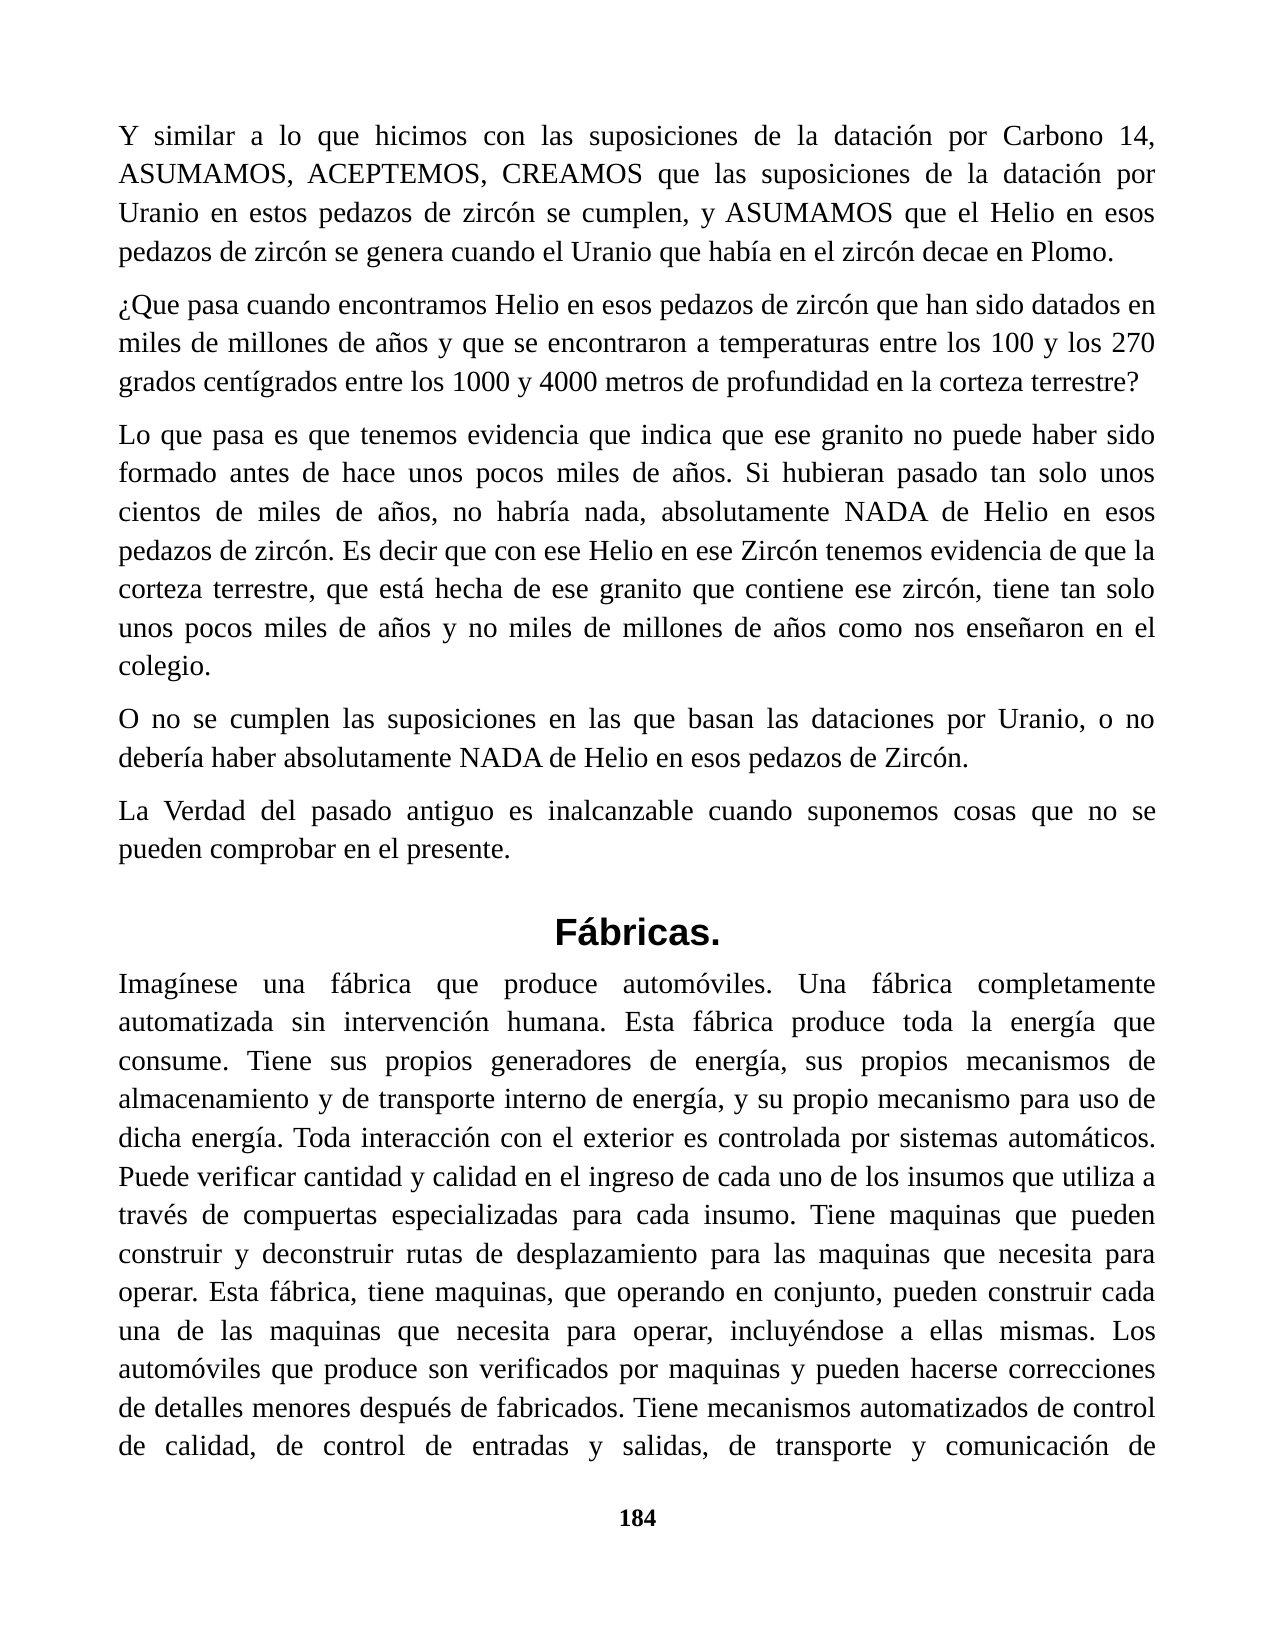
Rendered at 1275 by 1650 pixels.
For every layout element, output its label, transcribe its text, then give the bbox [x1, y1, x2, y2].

text Y similar a lo que hicimos con las suposiciones de la datación por Carbono 14, ASUMAMOS, ACEPTEMOS, CREAMOS que las suposiciones de la datación por Uranio en estos pedazos de zircón se cumplen, y ASUMAMOS que el Helio en esos pedazos de zircón se genera cuando el Uranio que había en el zircón decae en Plomo. [118, 118, 1157, 267]
text Lo que pasa es que tenemos evidencia que indica que ese granito no puede haber sido formado antes de hace unos pocos miles de años. Si hubieran pasado tan solo unos cientos de miles de años, no habría nada, absolutamente NADA de Helio en esos pedazos de zircón. Es decir que con ese Helio en ese Zircón tenemos evidencia de que la corteza terrestre, que está hecha de ese granito que contiene ese zircón, tiene tan solo unos pocos miles de años y no miles de millones de años como nos enseñaron en el colegio. [118, 417, 1157, 682]
text La Verdad del pasado antiguo es inalcanzable cuando suponemos cosas que no se pueden comprobar en el presente. [118, 793, 1157, 865]
text ¿Que pasa cuando encontramos Helio en esos pedazos de zircón que han sido datados en miles de millones de años y que se encontraron a temperaturas entre los 100 y los 270 grados centígrados entre los 1000 y 4000 metros de profundidad en la corteza terrestre? [118, 287, 1157, 397]
text Imagínese una fábrica que produce automóviles. Una fábrica completamente automatizada sin intervención humana. Esta fábrica produce toda la energía que consume. Tiene sus propios generadores de energía, sus propios mecanismos de almacenamiento y de transporte interno de energía, y su propio mecanismo para uso de dicha energía. Toda interacción con el exterior es controlada por sistemas automáticos. Puede verificar cantidad y calidad en el ingreso de cada uno de los insumos que utiliza a través de compuertas especializadas para cada insumo. Tiene maquinas que pueden construir y deconstruir rutas de desplazamiento para las maquinas que necesita para operar. Esta fábrica, tiene maquinas, que operando en conjunto, pueden construir cada una de las maquinas que necesita para operar, incluyéndose a ellas mismas. Los automóviles que produce son verificados por maquinas y pueden hacerse correcciones de detalles menores después de fabricados. Tiene mecanismos automatizados de control de calidad, de control de entradas y salidas, de transporte y comunicación de [118, 966, 1157, 1462]
text O no se cumplen las suposiciones en las que basan las dataciones por Uranio, o no debería haber absolutamente NADA de Helio en esos pedazos de Zircón. [118, 701, 1157, 773]
subtitle Fábricas. [118, 910, 1157, 953]
